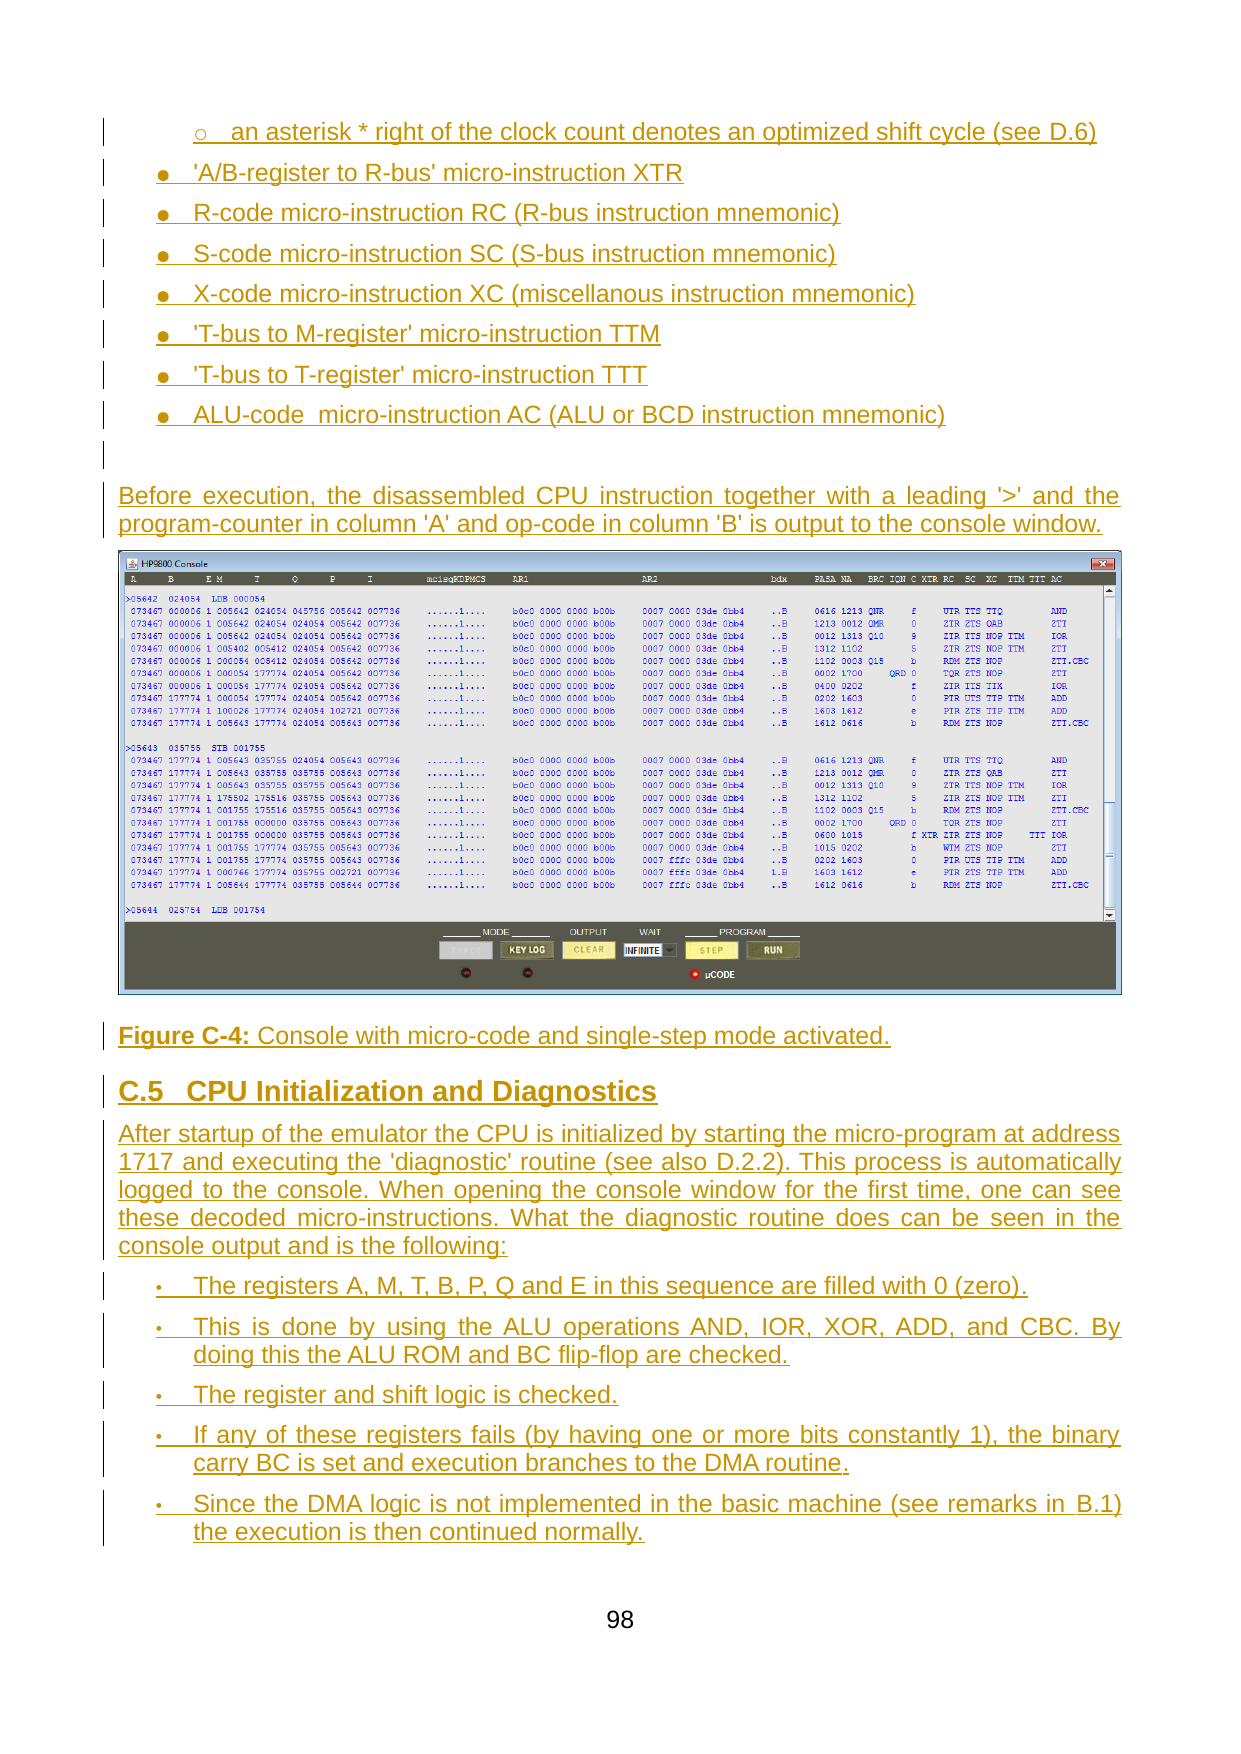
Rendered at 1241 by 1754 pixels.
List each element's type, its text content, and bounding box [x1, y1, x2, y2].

text these decoded micro-instructions. What the diagnostic routine does can be seen in the [118, 1201, 1122, 1228]
text 1717 and executing the 'diagnostic' routine (see also D.2.2). This process is automatically [118, 1145, 1122, 1172]
text logged to the console. When opening the console window for the first time, one can see [118, 1173, 1122, 1200]
list X-code micro-instruction XC (miscellanous instruction mnemonic) [156, 280, 1122, 308]
list S-code micro-instruction SC (S-bus instruction mnemonic) [156, 239, 1122, 267]
list If any of these registers fails (by having one or more bits constantly 1), the binary carry BC is set and execution branches to the DMA routine. [156, 1421, 1122, 1477]
list The register and shift logic is checked. [156, 1381, 1122, 1409]
subtitle CPU Initialization and Diagnostics [118, 1075, 1122, 1108]
list an asterisk * right of the clock count denotes an optimized shift cycle (see D.6) [193, 118, 1122, 146]
list This is done by using the ALU operations AND, IOR, XOR, ADD, and CBC. By [156, 1313, 1122, 1337]
text After startup of the emulator the CPU is initialized by starting the micro-program at address [118, 1120, 1122, 1144]
list R-code micro-instruction RC (R-bus instruction mnemonic) [156, 199, 1122, 227]
list ALU-code micro-instruction AC (ALU or BCD instruction mnemonic) [156, 401, 1122, 429]
list 'T-bus to M-register' micro-instruction TTM [156, 320, 1122, 348]
list Since the DMA logic is not implemented in the basic machine (see remarks in B.1) the execution is then continued normally. [156, 1490, 1122, 1546]
text Figure C-4: Console with micro-code and single-step mode activated. [118, 1022, 1122, 1050]
list 'T-bus to T-register' micro-instruction TTT [156, 361, 1122, 388]
text console output and is the following: [118, 1229, 1122, 1260]
picture [118, 550, 1122, 995]
list The registers A, M, T, B, P, Q and E in this sequence are filled with 0 (zero). [156, 1272, 1122, 1300]
text Before execution, the disassembled CPU instruction together with a leading '>' and the program-counter in column 'A' and op-code in column 'B' is output to the console window. [118, 482, 1122, 538]
list doing this the ALU ROM and BC flip-flop are checked. [156, 1338, 1122, 1368]
list 'A/B-register to R-bus' micro-instruction XTR [156, 158, 1122, 186]
